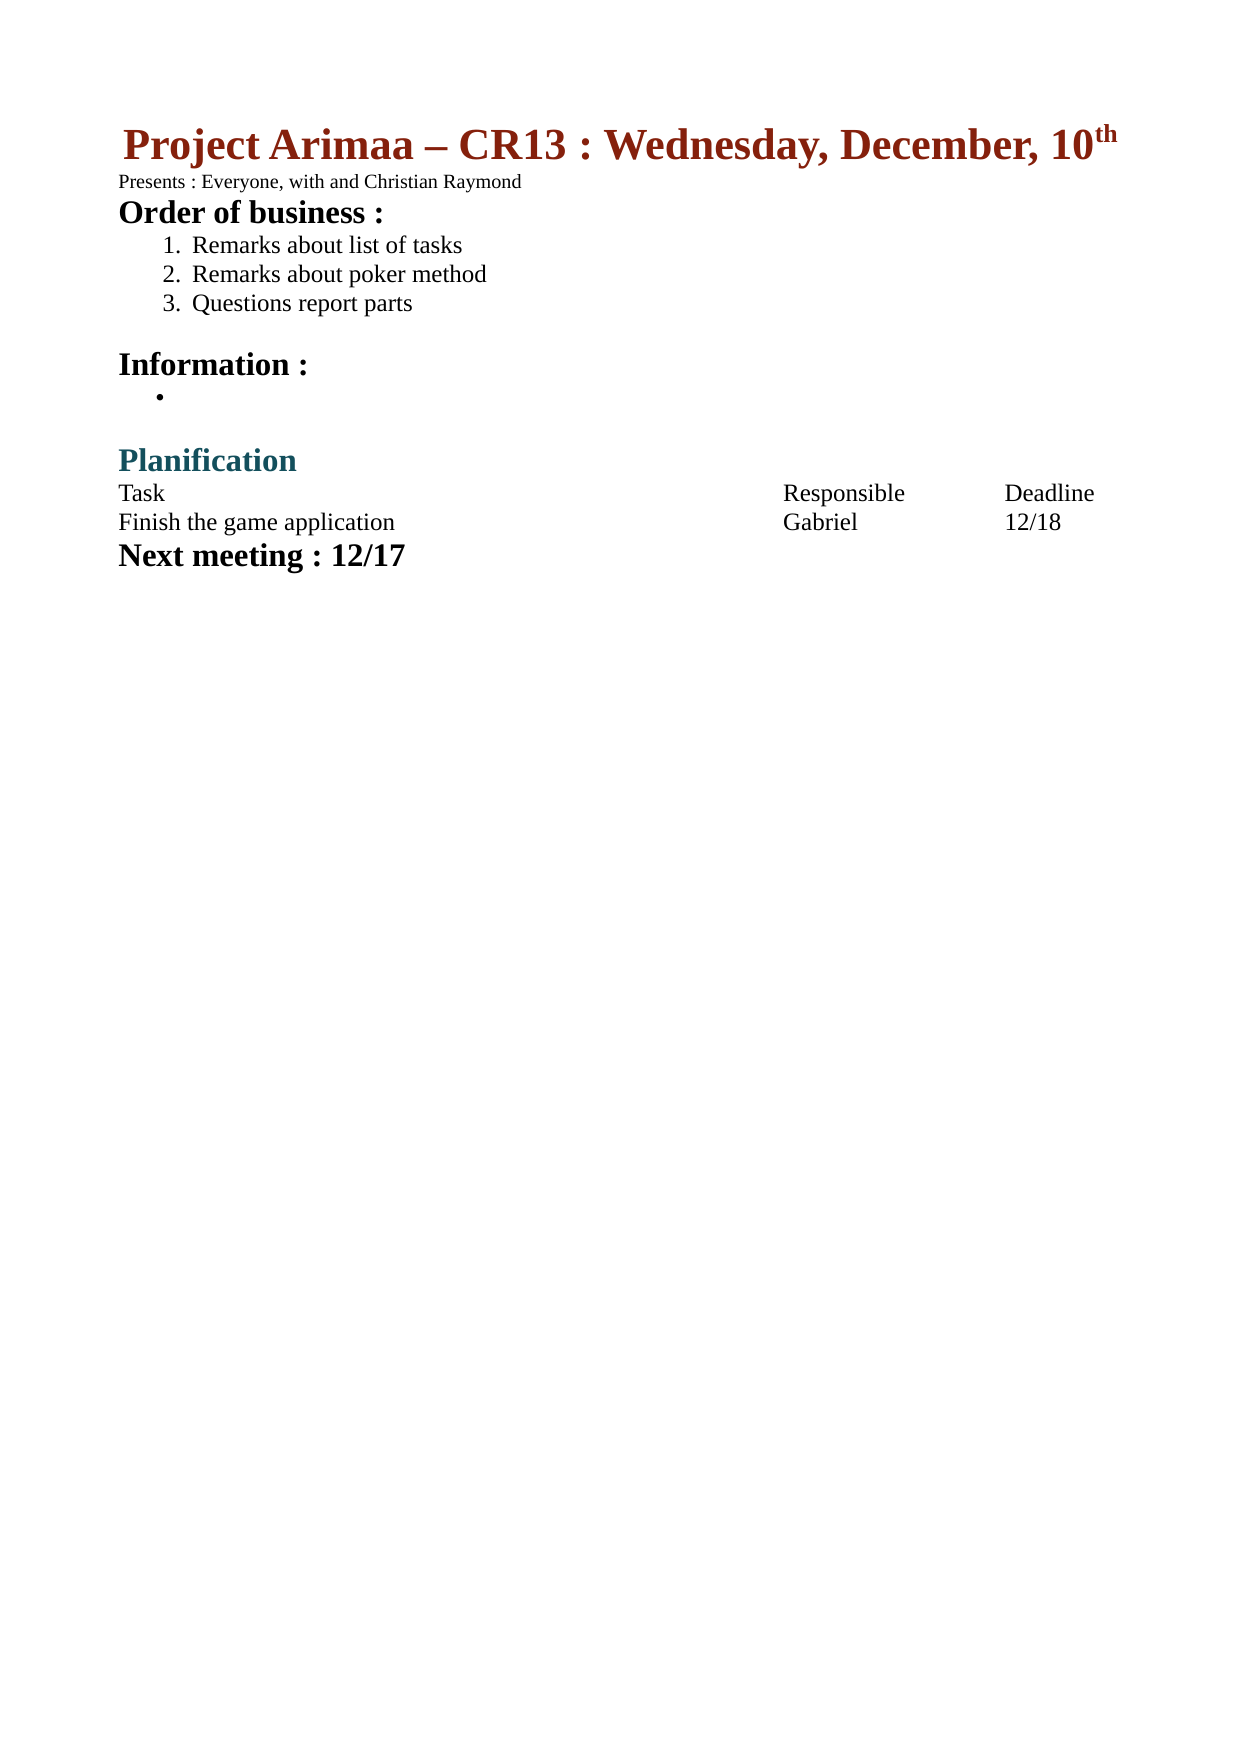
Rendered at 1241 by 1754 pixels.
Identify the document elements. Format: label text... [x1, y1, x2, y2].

subtitle Next meeting : 12/17 [118, 536, 1122, 573]
subtitle Planification [118, 440, 1122, 478]
text Presents : Everyone, with and Christian Raymond [118, 169, 1122, 192]
list Remarks about poker method [162, 259, 1122, 288]
list Remarks about list of tasks [162, 230, 1122, 259]
subtitle Information : [118, 345, 1122, 383]
subtitle Order of business : [118, 192, 1122, 230]
subtitle Finish the game application Gabriel 12/18 [118, 507, 1122, 536]
text Task Responsible Deadline [118, 478, 1122, 507]
list Questions report parts [162, 288, 1122, 316]
text Project Arimaa – CR13 : Wednesday, December, 10th [118, 118, 1122, 169]
